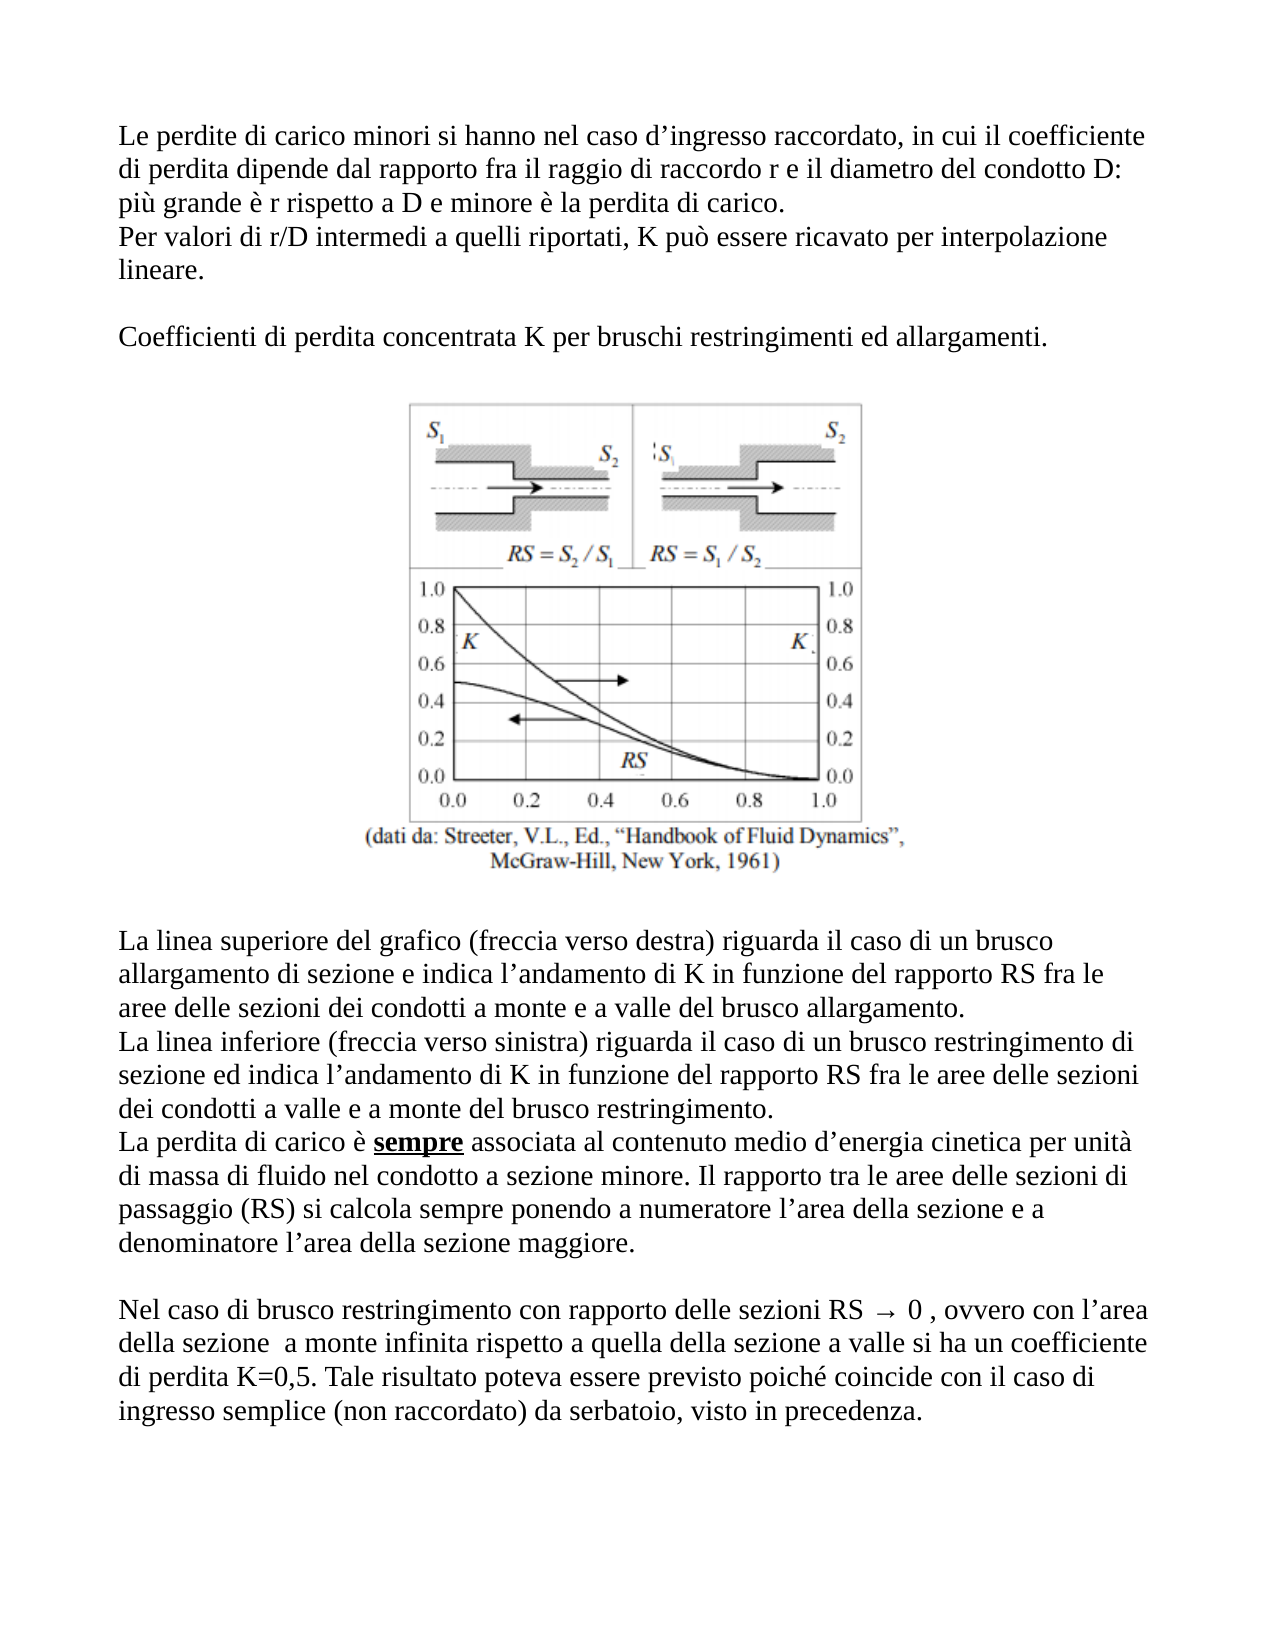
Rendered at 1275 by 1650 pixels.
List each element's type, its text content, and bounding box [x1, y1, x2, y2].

text Coefficienti di perdita concentrata K per bruschi restringimenti ed allargamenti. [118, 319, 1157, 353]
picture [342, 386, 933, 895]
text La perdita di carico è sempre associata al contenuto medio d’energia cinetica per unità di massa di fluido nel condotto a sezione minore. Il rapporto tra le aree delle sezioni di passaggio (RS) si calcola sempre ponendo a numeratore l’area della sezione e a denominatore l’area della sezione maggiore. [118, 1124, 1157, 1258]
text Per valori di r/D intermedi a quelli riportati, K può essere ricavato per interpolazione lineare. [118, 219, 1157, 286]
text La linea inferiore (freccia verso sinistra) riguarda il caso di un brusco restringimento di sezione ed indica l’andamento di K in funzione del rapporto RS fra le aree delle sezioni dei condotti a valle e a monte del brusco restringimento. [118, 1024, 1157, 1124]
text Le perdite di carico minori si hanno nel caso d’ingresso raccordato, in cui il coefficiente di perdita dipende dal rapporto fra il raggio di raccordo r e il diametro del condotto D: più grande è r rispetto a D e minore è la perdita di carico. [118, 118, 1157, 219]
text La linea superiore del grafico (freccia verso destra) riguarda il caso di un brusco allargamento di sezione e indica l’andamento di K in funzione del rapporto RS fra le aree delle sezioni dei condotti a monte e a valle del brusco allargamento. [118, 923, 1157, 1024]
text Nel caso di brusco restringimento con rapporto delle sezioni RS → 0 , ovvero con l’area della sezione a monte infinita rispetto a quella della sezione a valle si ha un coefficiente di perdita K=0,5. Tale risultato poteva essere previsto poiché coincide con il caso di ingresso semplice (non raccordato) da serbatoio, visto in precedenza. [118, 1292, 1157, 1426]
